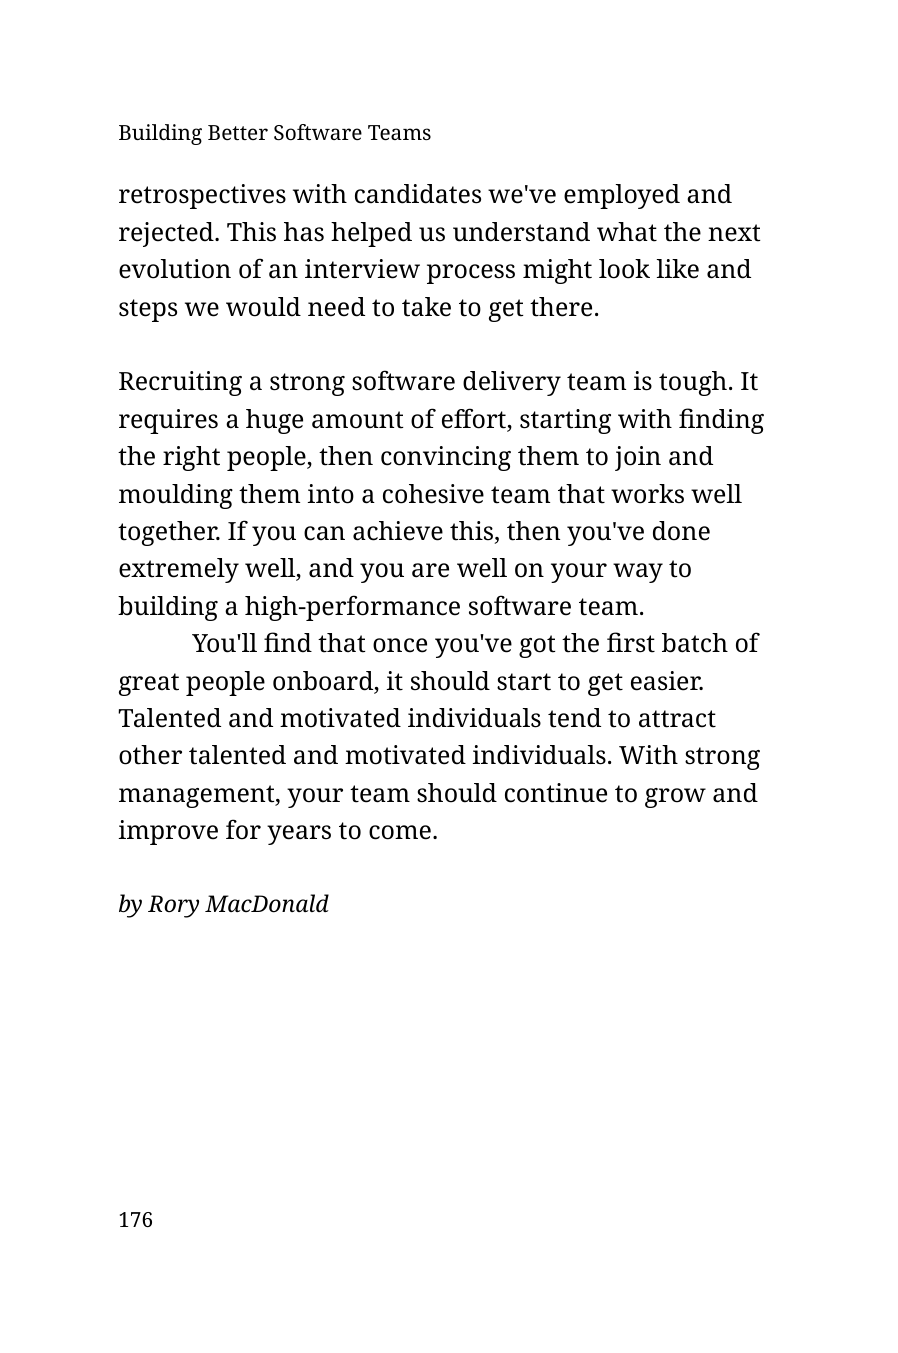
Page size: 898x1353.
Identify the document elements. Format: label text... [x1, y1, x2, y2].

text Recruiting a strong software delivery team is tough. It requires a huge amount of effort, starting with finding the right people, then convincing them to join and moulding them into a cohesive team that works well together. If you can achieve this, then you've done extremely well, and you are well on your way to building a high-performance software team. [118, 364, 779, 622]
text retrospectives with candidates we've employed and rejected. This has helped us understand what the next evolution of an interview process might look like and steps we would need to take to get there. [118, 177, 779, 323]
text You'll find that once you've got the first batch of great people onboard, it should start to get easier. Talented and motivated individuals tend to attract other talented and motivated individuals. With strong management, your team should continue to grow and improve for years to come. [118, 626, 779, 847]
text by Rory MacDonald [118, 888, 779, 919]
